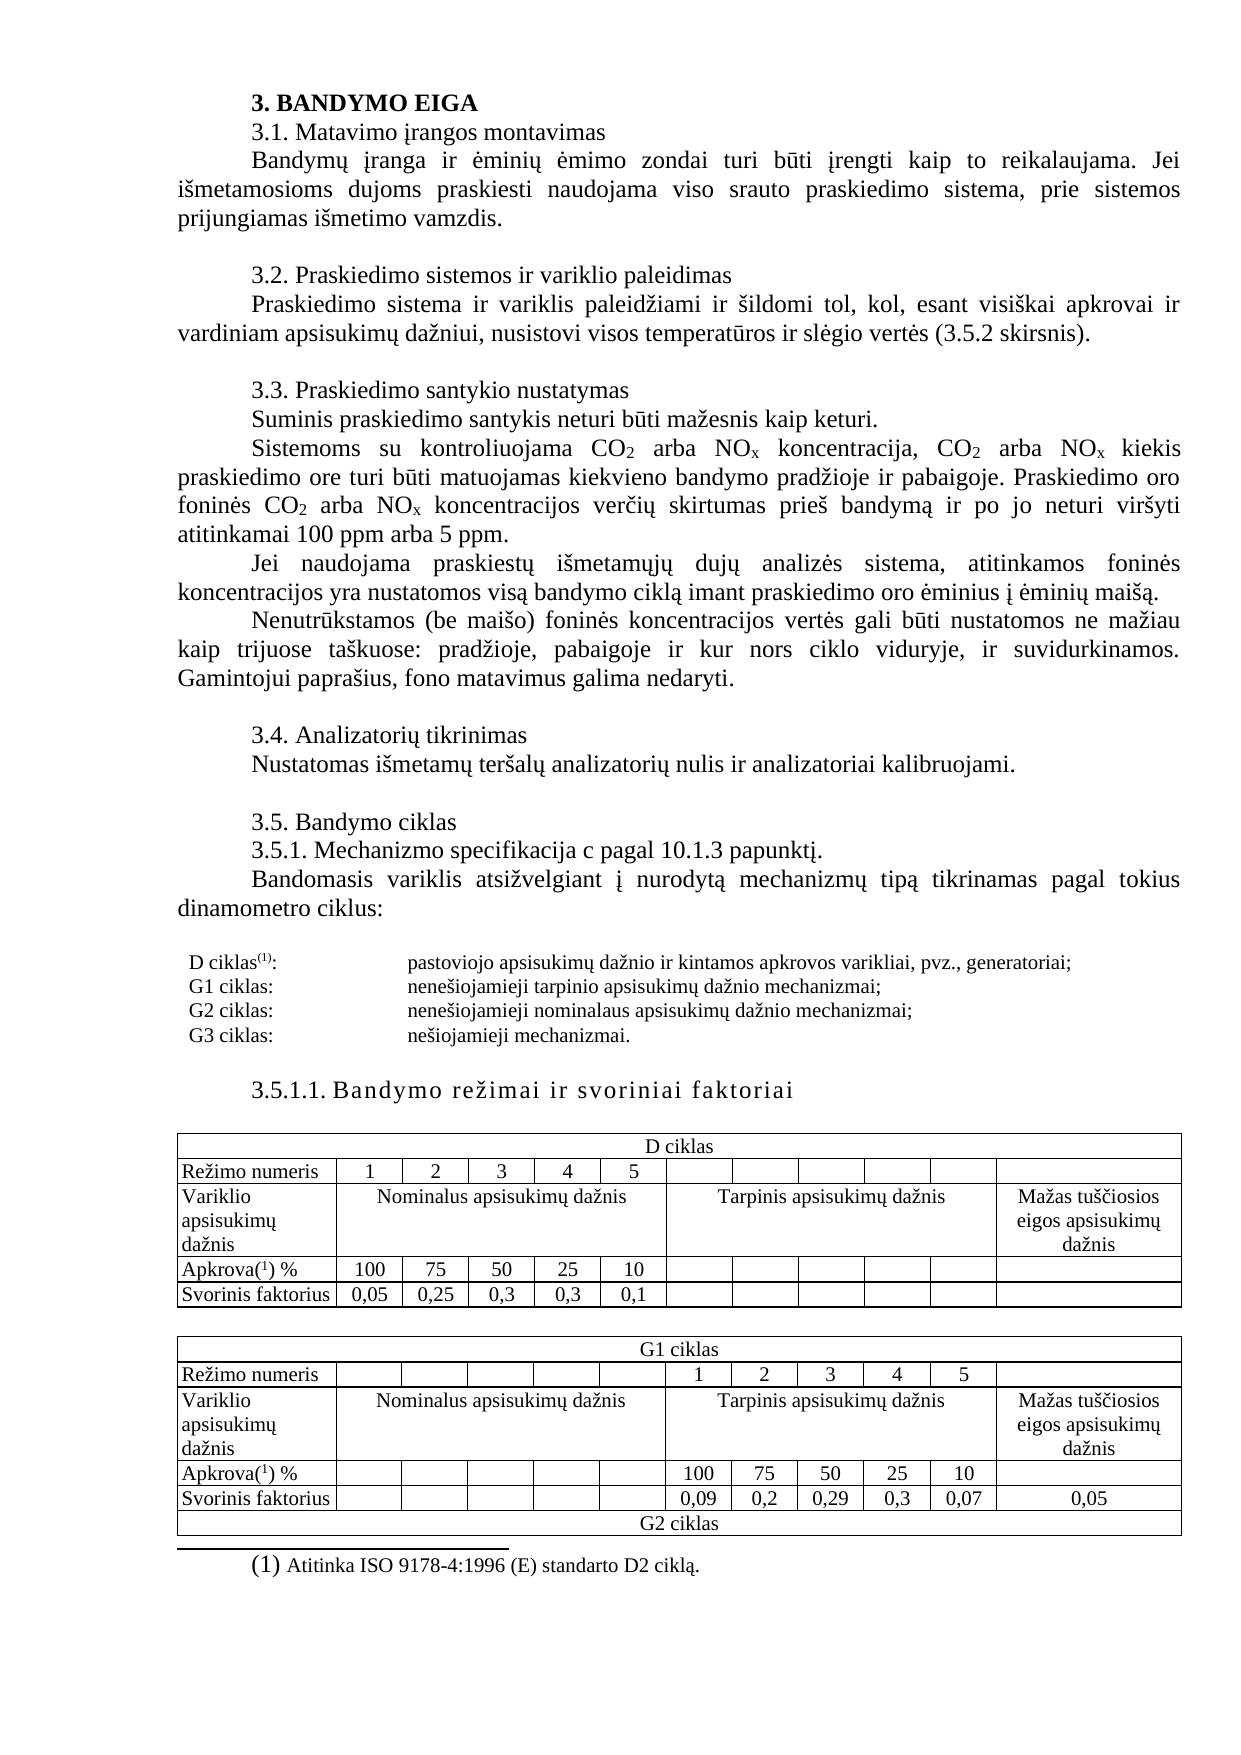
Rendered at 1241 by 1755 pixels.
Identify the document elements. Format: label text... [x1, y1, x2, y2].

table_header pastoviojo apsisukimų dažnio ir kintamos apkrovos varikliai, pvz., generatoriai; [396, 950, 1181, 974]
table_header D ciklas [178, 1134, 1181, 1158]
table_cell [997, 1363, 1181, 1386]
table_cell Tarpinis apsisukimų dažnis [666, 1388, 996, 1460]
table_cell 4 [535, 1159, 600, 1183]
table_cell G1 ciklas: [177, 974, 396, 998]
table_cell nenešiojamieji nominalaus apsisukimų dažnio mechanizmai; [396, 999, 1181, 1022]
table_cell Svorinis faktorius [178, 1283, 336, 1306]
table_cell nenešiojamieji tarpinio apsisukimų dažnio mechanizmai; [396, 974, 1181, 998]
table_cell G2 ciklas: [177, 999, 396, 1022]
table_cell Mažas tuščiosios eigos apsisukimų dažnis [997, 1388, 1181, 1460]
table_cell [997, 1461, 1181, 1485]
table_cell [534, 1363, 599, 1386]
text 3.3. Praskiedimo santykio nustatymas [177, 375, 1181, 404]
table_cell 0,29 [798, 1486, 863, 1510]
table_cell [337, 1461, 401, 1485]
table_cell 5 [931, 1363, 996, 1386]
table_cell [931, 1159, 996, 1183]
table_cell [534, 1461, 599, 1485]
table_cell G3 ciklas: [177, 1023, 396, 1047]
table_cell [600, 1461, 665, 1485]
table_cell [667, 1283, 732, 1306]
table_cell 100 [666, 1461, 731, 1485]
table_cell 100 [337, 1257, 402, 1281]
table_cell 25 [864, 1461, 930, 1485]
table_cell 0,07 [931, 1486, 996, 1510]
table_cell [733, 1283, 798, 1306]
table_cell Režimo numeris [178, 1159, 336, 1183]
table_cell 25 [535, 1257, 600, 1281]
table_cell [534, 1486, 599, 1510]
table_cell 1 [337, 1159, 402, 1183]
table_cell [931, 1257, 996, 1281]
table_cell [799, 1159, 864, 1183]
table_cell [468, 1486, 533, 1510]
table_cell [997, 1257, 1181, 1281]
table_cell [799, 1257, 864, 1281]
table_cell [931, 1283, 996, 1306]
text 3.4. Analizatorių tikrinimas [177, 720, 1181, 749]
table_cell 50 [798, 1461, 863, 1485]
table_cell [468, 1461, 533, 1485]
text 3.1. Matavimo įrangos montavimas [177, 117, 1181, 145]
table_cell [667, 1257, 732, 1281]
table_cell 75 [403, 1257, 468, 1281]
table_cell [799, 1283, 864, 1306]
table_cell [733, 1257, 798, 1281]
table_cell 0,3 [469, 1283, 534, 1306]
text Sistemoms su kontroliuojama CO2 arba NOx koncentracija, CO2 arba NOx kiekis praskiedimo ore turi būti matuojamas kiekvieno bandymo pradžioje ir pabaigoje. Praskiedimo oro foninės CO2 arba NOx koncentracijos verčių skirtumas prieš bandymą ir po jo neturi viršyti atitinkamai 100 ppm arba 5 ppm. [177, 433, 1181, 548]
text 3.5. Bandymo ciklas [177, 807, 1181, 835]
text 3. BANDYMO EIGA [177, 88, 1181, 117]
table_cell [667, 1159, 732, 1183]
table_cell Apkrova(1) % [178, 1461, 336, 1485]
table_cell 3 [469, 1159, 534, 1183]
table_cell G2 ciklas [178, 1511, 1181, 1535]
table_cell [600, 1486, 665, 1510]
text Nenutrūkstamos (be maišo) foninės koncentracijos vertės gali būti nustatomos ne mažiau kaip trijuose taškuose: pradžioje, pabaigoje ir kur nors ciklo viduryje, ir suvidurkinamos. Gamintojui paprašius, fono matavimus galima nedaryti. [177, 605, 1181, 692]
table_cell [402, 1363, 467, 1386]
text Suminis praskiedimo santykis neturi būti mažesnis kaip keturi. [177, 404, 1181, 433]
table_cell [402, 1461, 467, 1485]
text Praskiedimo sistema ir variklis paleidžiami ir šildomi tol, kol, esant visiškai apkrovai ir vardiniam apsisukimų dažniui, nusistovi visos temperatūros ir slėgio vertės (3.5.2 skirsnis). [177, 289, 1181, 347]
table_cell [733, 1159, 798, 1183]
table_cell [865, 1257, 930, 1281]
text Bandymų įranga ir ėminių ėmimo zondai turi būti įrengti kaip to reikalaujama. Jei išmetamosioms dujoms praskiesti naudojama viso srauto praskiedimo sistema, prie sistemos prijungiamas išmetimo vamzdis. [177, 145, 1181, 232]
table_cell Svorinis faktorius [178, 1486, 336, 1510]
table_cell 4 [864, 1363, 930, 1386]
table_cell Nominalus apsisukimų dažnis [337, 1388, 665, 1460]
table_cell 2 [403, 1159, 468, 1183]
table_cell Režimo numeris [178, 1363, 336, 1386]
table_cell [865, 1159, 930, 1183]
text 3.5.1.1. Bandymo režimai ir svoriniai faktoriai [177, 1075, 1181, 1104]
table_cell Nominalus apsisukimų dažnis [337, 1184, 666, 1256]
table_cell [337, 1363, 401, 1386]
table_header D ciklas: [177, 950, 396, 974]
table_cell [997, 1283, 1181, 1306]
table_cell [337, 1486, 401, 1510]
table_cell 1 [666, 1363, 731, 1386]
table_cell 0,25 [403, 1283, 468, 1306]
table_cell 3 [798, 1363, 863, 1386]
table_cell 10 [931, 1461, 996, 1485]
table_cell 0,1 [601, 1283, 666, 1306]
table_cell 0,2 [732, 1486, 797, 1510]
table_cell Variklio apsisukimų dažnis [178, 1184, 336, 1256]
table_cell 0,3 [535, 1283, 600, 1306]
table_cell 75 [732, 1461, 797, 1485]
table_cell [997, 1159, 1181, 1183]
table_cell 0,05 [337, 1283, 402, 1306]
table_cell [468, 1363, 533, 1386]
table_header G1 ciklas [178, 1337, 1181, 1361]
table_cell 0,05 [997, 1486, 1181, 1510]
table_cell 5 [601, 1159, 666, 1183]
table_cell 0,09 [666, 1486, 731, 1510]
table_cell nešiojamieji mechanizmai. [396, 1023, 1181, 1047]
text 3.2. Praskiedimo sistemos ir variklio paleidimas [177, 260, 1181, 289]
table_cell [402, 1486, 467, 1510]
table_cell 50 [469, 1257, 534, 1281]
table_cell Variklio apsisukimų dažnis [178, 1388, 336, 1460]
table_cell 0,3 [864, 1486, 930, 1510]
table_cell 10 [601, 1257, 666, 1281]
table_cell [600, 1363, 665, 1386]
text Nustatomas išmetamų teršalų analizatorių nulis ir analizatoriai kalibruojami. [177, 749, 1181, 778]
table_cell Apkrova(1) % [178, 1257, 336, 1281]
text Jei naudojama praskiestų išmetamųjų dujų analizės sistema, atitinkamos foninės koncentracijos yra nustatomos visą bandymo ciklą imant praskiedimo oro ėminius į ėminių maišą. [177, 548, 1181, 605]
table_cell [865, 1283, 930, 1306]
table_cell Mažas tuščiosios eigos apsisukimų dažnis [997, 1184, 1181, 1256]
table_cell 2 [732, 1363, 797, 1386]
table_cell Tarpinis apsisukimų dažnis [667, 1184, 996, 1256]
text 3.5.1. Mechanizmo specifikacija c pagal 10.1.3 papunktį. [177, 835, 1181, 864]
text Bandomasis variklis atsižvelgiant į nurodytą mechanizmų tipą tikrinamas pagal tokius dinamometro ciklus: [177, 864, 1181, 922]
